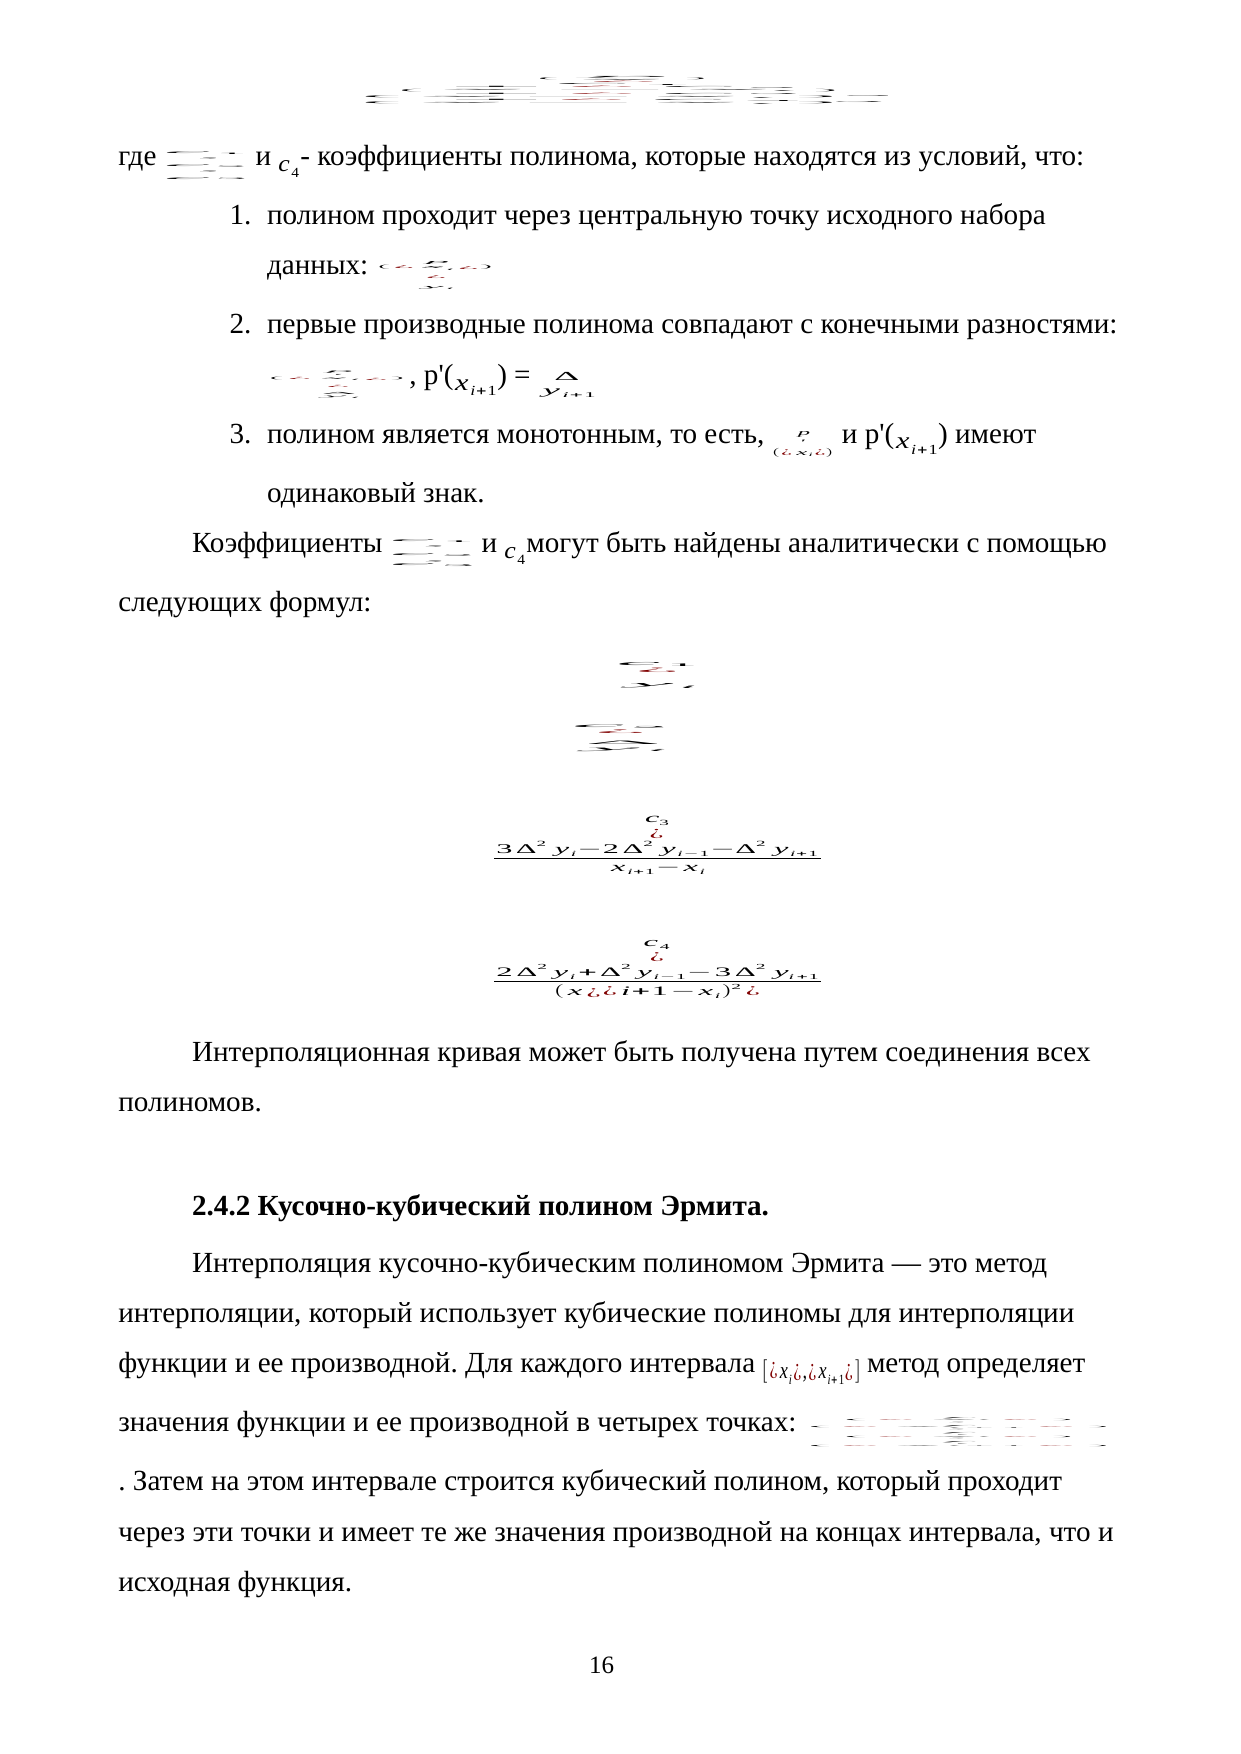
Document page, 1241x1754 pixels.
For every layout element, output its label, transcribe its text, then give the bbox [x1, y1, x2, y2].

text где и - коэффициенты полинома, которые находятся из условий, что: [118, 138, 1122, 180]
list полином проходит через центральную точку исходного набора данных: [229, 197, 1122, 290]
text Интерполяция кусочно-кубическим полиномом Эрмита — это метод интерполяции, который использует кубические полиномы для интерполяции функции и ее производной. Для каждого интервала метод определяет значения функции и ее производной в четырех точках: . Затем на этом интервале строится кубический полином, который проходит через эти точки и имеет те же значения производной на концах интервала, что и исходная функция. [118, 1245, 1122, 1598]
text Интерполяционная кривая может быть получена путем соединения всех полиномов. [118, 1034, 1122, 1118]
list полином является монотонным, то есть, и p'() имеют одинаковый знак. [229, 416, 1122, 508]
subtitle 2.4.2 Кусочно-кубический полином Эрмита. [118, 1188, 1122, 1222]
text Коэффициенты и могут быть найдены аналитически с помощью следующих формул: [118, 525, 1122, 617]
list первые производные полинома совпадают с конечными разностями: , p'() = [229, 306, 1122, 399]
